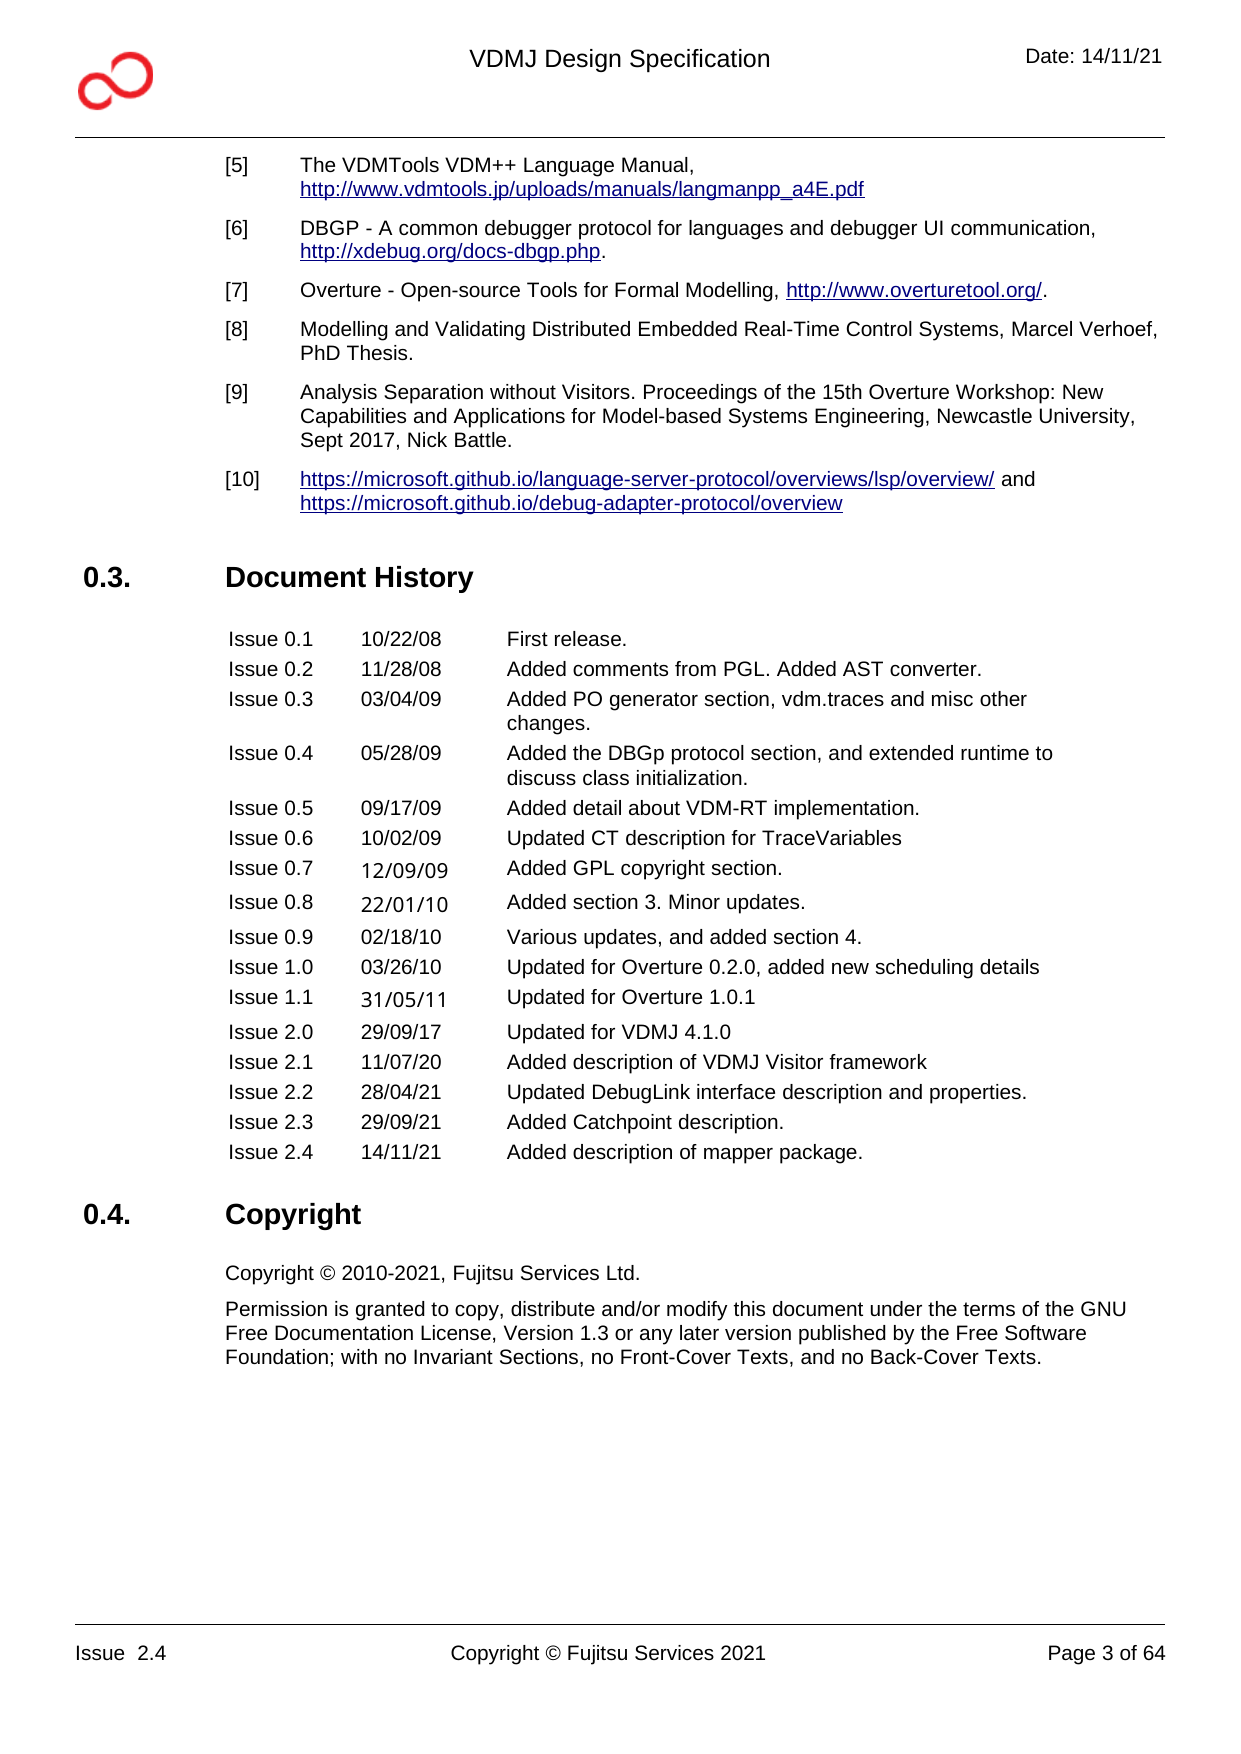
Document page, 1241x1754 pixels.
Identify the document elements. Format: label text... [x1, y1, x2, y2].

table_cell Issue 0.4 [225, 738, 357, 792]
subtitle Copyright [75, 1197, 1165, 1231]
table_header Issue 0.1 [225, 624, 357, 654]
table_cell 04/03/09 [358, 684, 503, 738]
text Copyright © 2010-2021, Fujitsu Services Ltd. [225, 1261, 1165, 1285]
table_cell Added description of VDMJ Visitor framework [504, 1047, 1118, 1077]
table_cell 29/09/17 [358, 1017, 503, 1047]
table_cell Added Catchpoint description. [504, 1107, 1118, 1137]
table_cell Various updates, and added section 4. [504, 922, 1118, 952]
list Modelling and Validating Distributed Embedded Real-Time Control Systems, Marcel Verhoef, PhD Thesis. [225, 318, 1165, 366]
table_cell Issue 1.1 [225, 982, 357, 1017]
table_cell Issue 0.5 [225, 793, 357, 823]
table_cell 17/09/09 [358, 793, 503, 823]
table_cell Updated DebugLink interface description and properties. [504, 1077, 1118, 1107]
table_cell Added the DBGp protocol section, and extended runtime to discuss class initialization. [504, 738, 1118, 792]
table_cell Issue 0.9 [225, 922, 357, 952]
table_cell Issue 2.3 [225, 1107, 357, 1137]
table_cell 22/01/10 [358, 887, 503, 922]
table_cell 29/09/21 [358, 1107, 503, 1137]
table_cell Issue 0.7 [225, 853, 357, 887]
table_cell Updated CT description for TraceVariables [504, 823, 1118, 853]
table_cell Issue 0.3 [225, 684, 357, 738]
table_cell 28/11/08 [358, 654, 503, 684]
picture [78, 44, 153, 120]
list DBGP - A common debugger protocol for languages and debugger UI communication, http://xdebug.org/docs-dbgp.php. [225, 216, 1165, 264]
table_cell Issue 2.4 [225, 1137, 357, 1167]
table_cell Issue 1.0 [225, 952, 357, 982]
table_cell 28/05/09 [358, 738, 503, 792]
table_cell Added GPL copyright section. [504, 853, 1118, 887]
table_cell 14/11/21 [358, 1137, 503, 1167]
table_cell Added PO generator section, vdm.traces and misc other changes. [504, 684, 1118, 738]
table_cell 31/05/11 [358, 982, 503, 1017]
table_cell 26/03/10 [358, 952, 503, 982]
table_cell Issue 2.0 [225, 1017, 357, 1047]
table_cell Issue 0.6 [225, 823, 357, 853]
table_cell Issue 2.2 [225, 1077, 357, 1107]
table_cell 02/10/09 [358, 823, 503, 853]
list The VDMTools VDM++ Language Manual, http://www.vdmtools.jp/uploads/manuals/langmanpp_a4E.pdf [225, 153, 1165, 201]
table_cell Updated for Overture 1.0.1 [504, 982, 1118, 1017]
table_cell Updated for VDMJ 4.1.0 [504, 1017, 1118, 1047]
table_cell Added description of mapper package. [504, 1137, 1118, 1167]
table_cell 28/04/21 [358, 1077, 503, 1107]
list Analysis Separation without Visitors. Proceedings of the 15th Overture Workshop: New Capabilities and Applications for Model-based Systems Engineering, Newcastle University, Sept 2017, Nick Battle. [225, 381, 1165, 452]
list Overture - Open-source Tools for Formal Modelling, http://www.overturetool.org/. [225, 279, 1165, 303]
table_cell 09/12/09 [358, 853, 503, 887]
table_cell 18/02/10 [358, 922, 503, 952]
table_cell Added section 3. Minor updates. [504, 887, 1118, 922]
table_header First release. [504, 624, 1118, 654]
table_cell Updated for Overture 0.2.0, added new scheduling details [504, 952, 1118, 982]
table_cell 11/07/20 [358, 1047, 503, 1077]
table_cell Added comments from PGL. Added AST converter. [504, 654, 1118, 684]
table_cell Issue 0.2 [225, 654, 357, 684]
text Permission is granted to copy, distribute and/or modify this document under the terms of the GNU Free Documentation License, Version 1.3 or any later version published by the Free Software Foundation; with no Invariant Sections, no Front-Cover Texts, and no Back-Cover Texts. [225, 1297, 1165, 1369]
table_header 22/10/08 [358, 624, 503, 654]
table_cell Issue 2.1 [225, 1047, 357, 1077]
list https://microsoft.github.io/language-server-protocol/overviews/lsp/overview/ and https://microsoft.github.io/debug-adapter-protocol/overview [225, 467, 1165, 515]
table_cell Added detail about VDM-RT implementation. [504, 793, 1118, 823]
table_cell Issue 0.8 [225, 887, 357, 922]
subtitle Document History [75, 560, 1165, 594]
